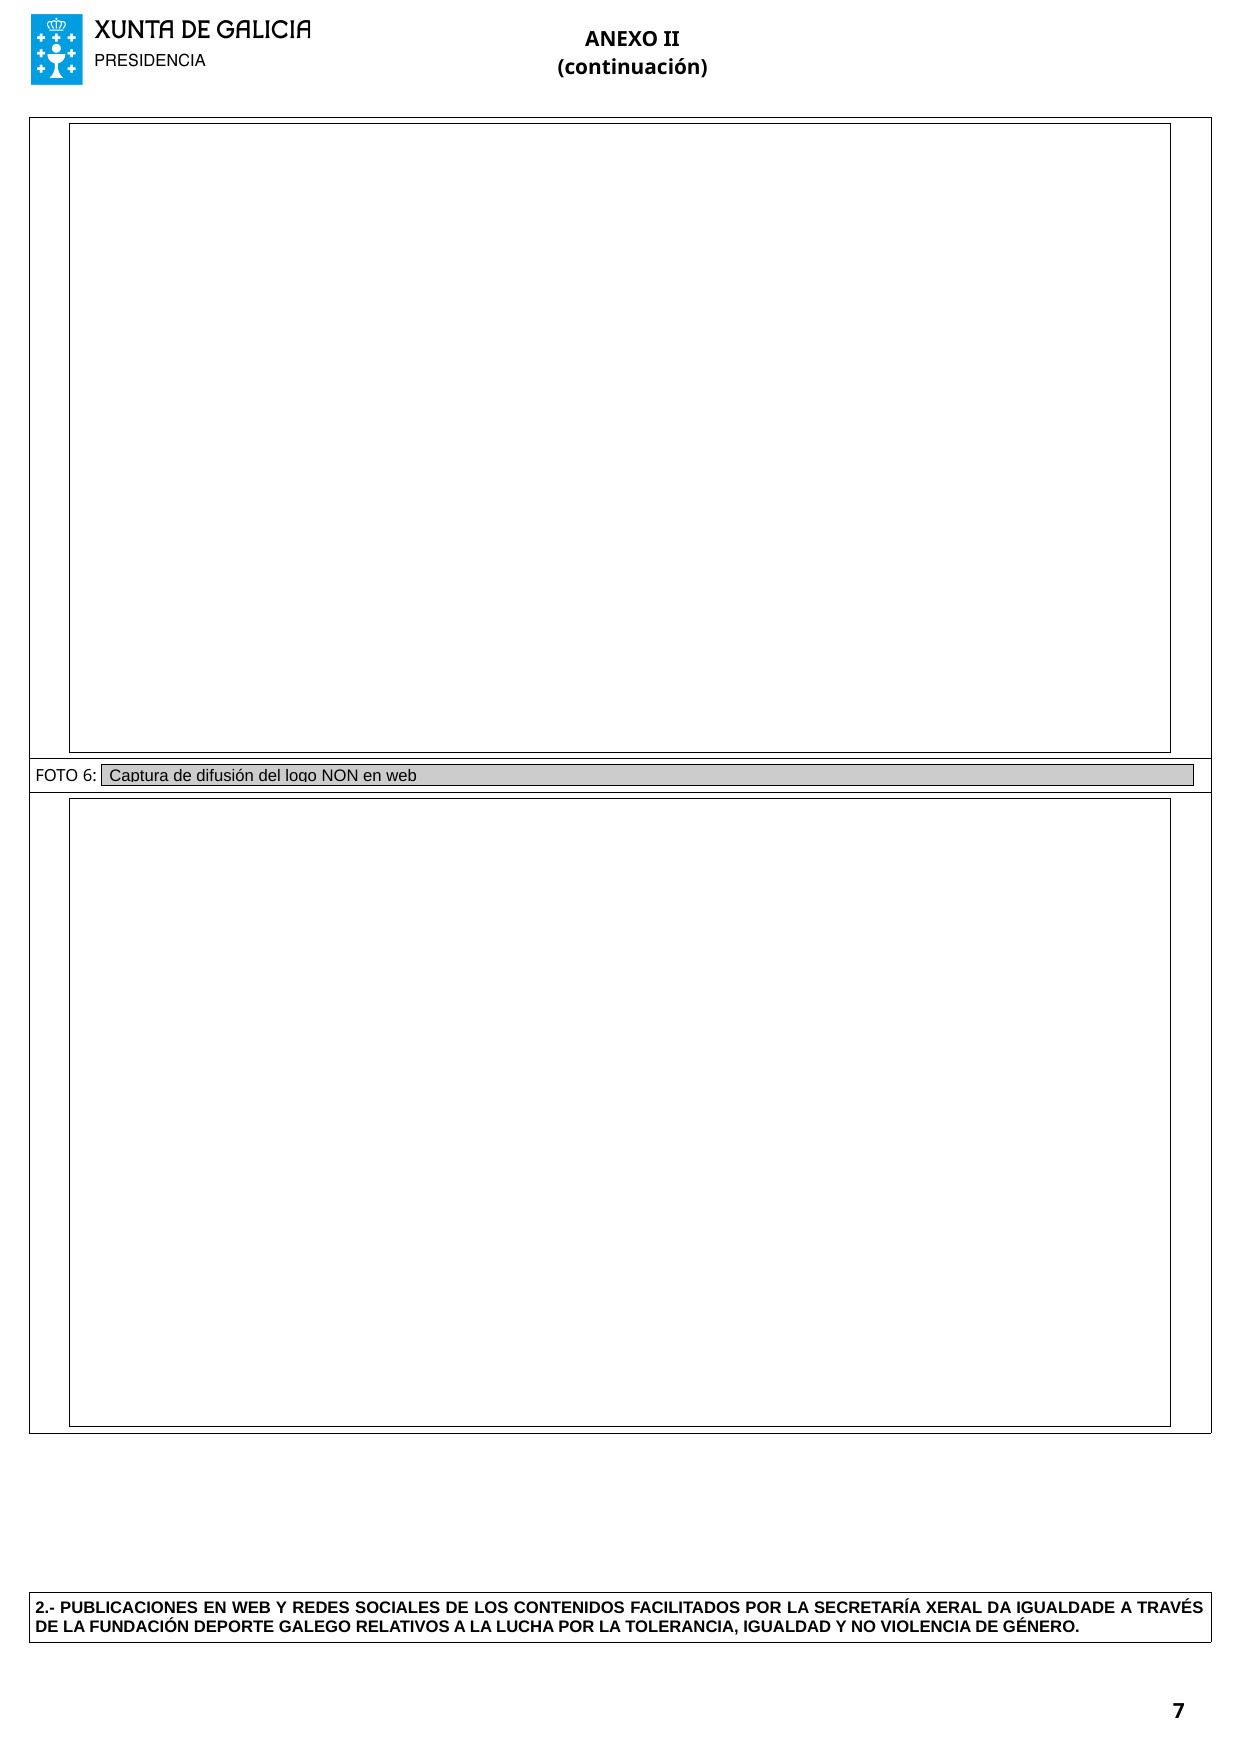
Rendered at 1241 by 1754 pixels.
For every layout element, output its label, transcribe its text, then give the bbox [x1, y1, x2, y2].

table_header 2.- PUBLICACIONES EN WEB Y REDES SOCIALES DE LOS CONTENIDOS FACILITADOS POR LA SECRETARÍA XERAL DA IGUALDADE A TRAVÉS DE LA FUNDACIÓN DEPORTE GALEGO RELATIVOS A LA LUCHA POR LA TOLERANCIA, IGUALDAD Y NO VIOLENCIA DE GÉNERO. [30, 1593, 1211, 1642]
picture [38, 65, 45, 72]
picture [53, 45, 60, 52]
picture [38, 50, 44, 57]
picture [83, 14, 311, 85]
table_cell [30, 118, 1211, 758]
table_cell [30, 793, 1211, 1433]
picture [68, 65, 75, 72]
picture [48, 55, 64, 77]
picture [68, 50, 75, 57]
picture [38, 34, 45, 41]
picture [53, 34, 60, 41]
picture [68, 34, 75, 41]
table_cell FOTO 6: [30, 759, 1211, 792]
